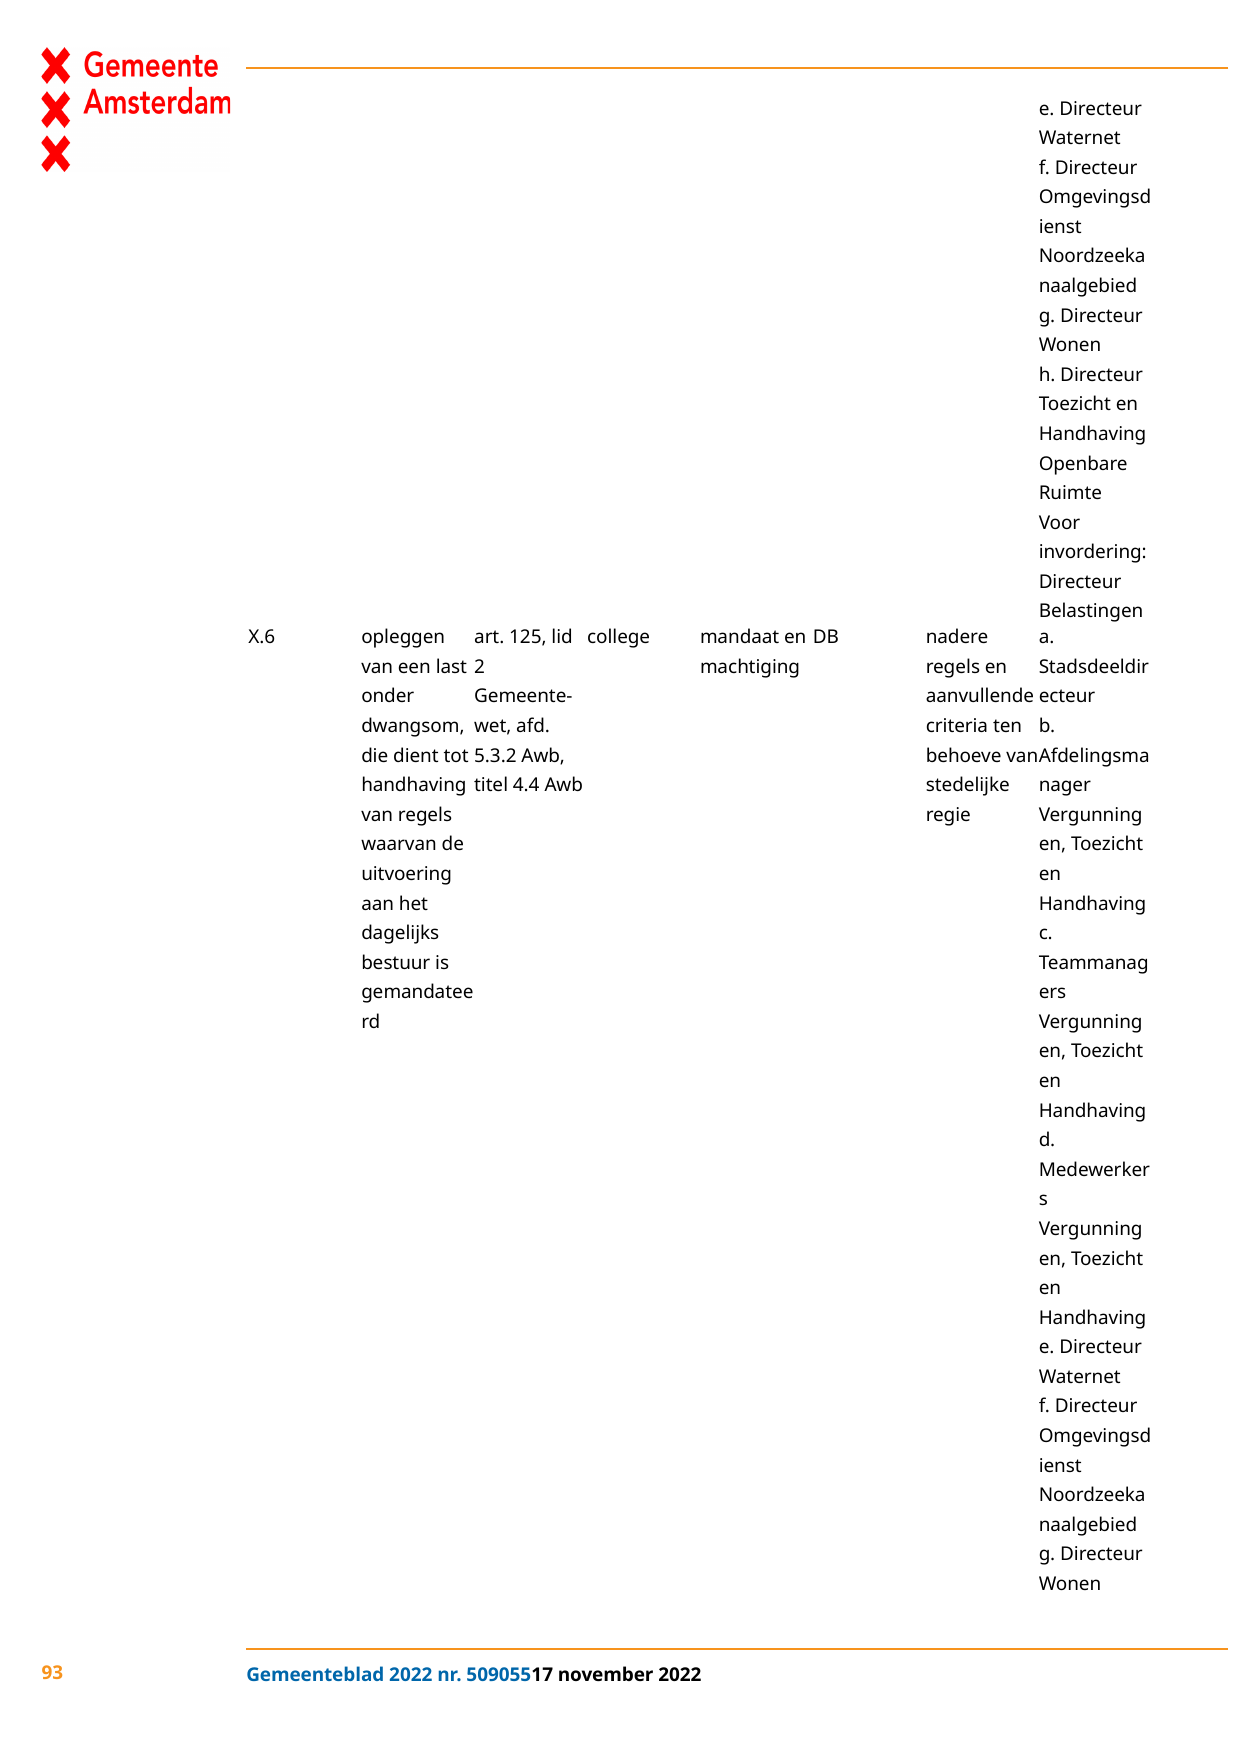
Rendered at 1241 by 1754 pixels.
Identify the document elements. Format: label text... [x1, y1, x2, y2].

table_cell art. 125, lid 2 Gemeente-wet, afd. 5.3.2 Awb, titel 4.4 Awb [474, 624, 587, 1596]
table_cell [248, 95, 361, 623]
table_cell nadere regels en aanvullende criteria ten behoeve van stedelijke regie [926, 624, 1038, 1596]
table_cell opleggen van een last onder dwangsom, die dient tot handhaving van regels waarvan de uitvoering aan het dagelijks bestuur is gemandateerd [361, 624, 474, 1596]
table_cell [700, 95, 813, 623]
table_cell [813, 95, 926, 623]
table_cell e. Directeur Waternet f. Directeur Omgevingsdienst Noordzeekanaalgebied g. Directeur Wonen h. Directeur Toezicht en Handhaving Openbare Ruimte Voor invordering: Directeur Belastingen [1039, 95, 1152, 623]
table_cell [474, 95, 587, 623]
table_cell a. Stadsdeeldirecteur b. Afdelingsmanager Vergunningen, Toezicht en Handhaving c. Teammanagers Vergunningen, Toezicht en Handhaving d. Medewerkers Vergunningen, Toezicht en Handhaving e. Directeur Waternet f. Directeur Omgevingsdienst Noordzeekanaalgebied g. Directeur Wonen [1039, 624, 1152, 1596]
table_cell X.6 [248, 624, 361, 1596]
table_cell college [587, 624, 700, 1596]
table_cell [587, 95, 700, 623]
picture [41, 47, 231, 172]
table_cell [926, 95, 1038, 623]
table_cell DB [813, 624, 926, 1596]
table_cell mandaat en machtiging [700, 624, 813, 1596]
table_cell [361, 95, 474, 623]
